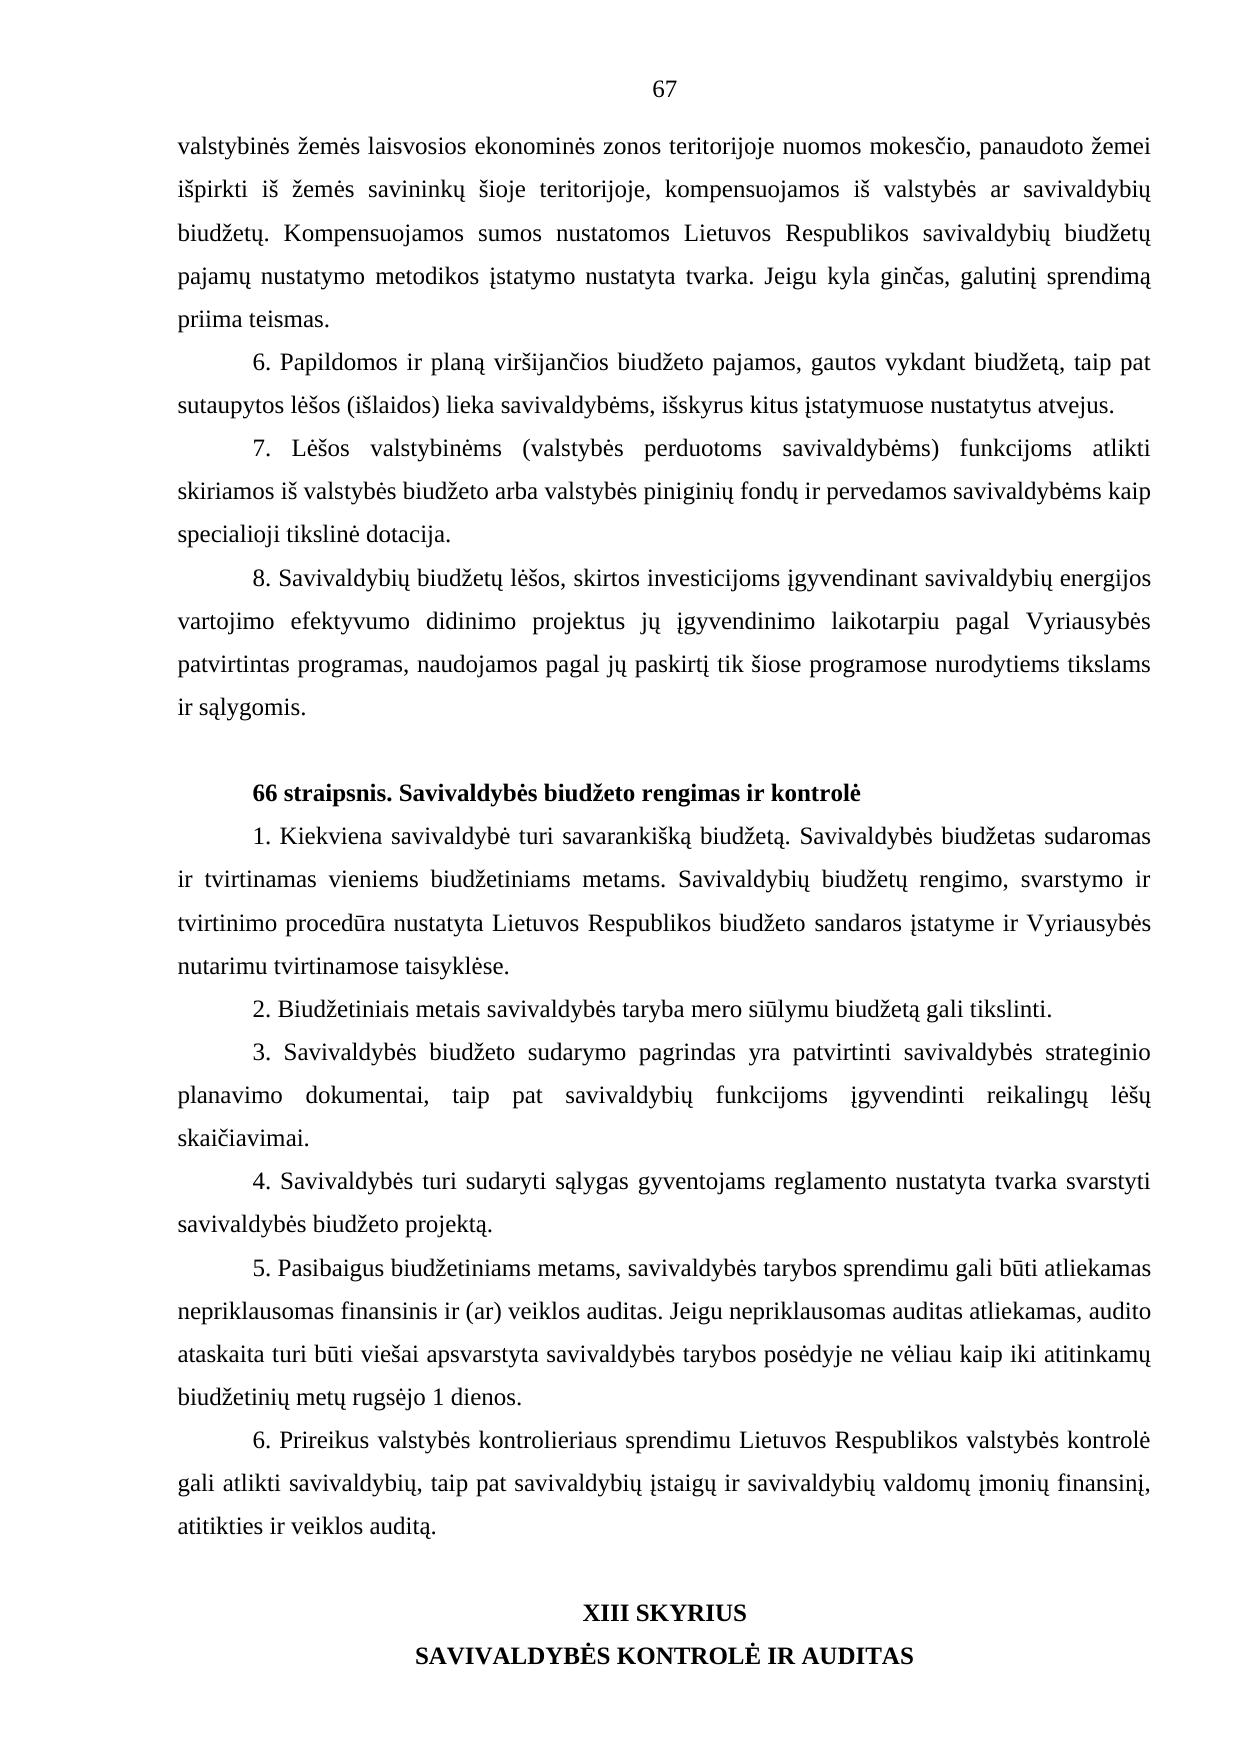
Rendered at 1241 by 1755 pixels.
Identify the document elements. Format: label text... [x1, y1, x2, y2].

text 2. Biudžetiniais metais savivaldybės taryba mero siūlymu biudžetą gali tikslinti. [177, 994, 1152, 1023]
text 1. Kiekviena savivaldybė turi savarankišką biudžetą. Savivaldybės biudžetas sudaromas ir tvirtinamas vieniems biudžetiniams metams. Savivaldybių biudžetų rengimo, svarstymo ir tvirtinimo procedūra nustatyta Lietuvos Respublikos biudžeto sandaros įstatyme ir Vyriausybės nutarimu tvirtinamose taisyklėse. [177, 821, 1152, 979]
text valstybinės žemės laisvosios ekonominės zonos teritorijoje nuomos mokesčio, panaudoto žemei išpirkti iš žemės savininkų šioje teritorijoje, kompensuojamos iš valstybės ar savivaldybių biudžetų. Kompensuojamos sumos nustatomos Lietuvos Respublikos savivaldybių biudžetų pajamų nustatymo metodikos įstatymo nustatyta tvarka. Jeigu kyla ginčas, galutinį sprendimą priima teismas. [177, 131, 1152, 333]
text 6. Prireikus valstybės kontrolieriaus sprendimu Lietuvos Respublikos valstybės kontrolė gali atlikti savivaldybių, taip pat savivaldybių įstaigų ir savivaldybių valdomų įmonių finansinį, atitikties ir veiklos auditą. [177, 1425, 1152, 1540]
text 6. Papildomos ir planą viršijančios biudžeto pajamos, gautos vykdant biudžetą, taip pat sutaupytos lėšos (išlaidos) lieka savivaldybėms, išskyrus kitus įstatymuose nustatytus atvejus. [177, 347, 1152, 419]
text SAVIVALDYBĖS KONTROLĖ IR AUDITAS [177, 1641, 1152, 1669]
text XIII SKYRIUS [177, 1598, 1152, 1626]
text 5. Pasibaigus biudžetiniams metams, savivaldybės tarybos sprendimu gali būti atliekamas nepriklausomas finansinis ir (ar) veiklos auditas. Jeigu nepriklausomas auditas atliekamas, audito ataskaita turi būti viešai apsvarstyta savivaldybės tarybos posėdyje ne vėliau kaip iki atitinkamų biudžetinių metų rugsėjo 1 dienos. [177, 1253, 1152, 1411]
text 7. Lėšos valstybinėms (valstybės perduotoms savivaldybėms) funkcijoms atlikti skiriamos iš valstybės biudžeto arba valstybės piniginių fondų ir pervedamos savivaldybėms kaip specialioji tikslinė dotacija. [177, 433, 1152, 548]
text 8. Savivaldybių biudžetų lėšos, skirtos investicijoms įgyvendinant savivaldybių energijos vartojimo efektyvumo didinimo projektus jų įgyvendinimo laikotarpiu pagal Vyriausybės patvirtintas programas, naudojamos pagal jų paskirtį tik šiose programose nurodytiems tikslams ir sąlygomis. [177, 563, 1152, 721]
text 66 straipsnis. Savivaldybės biudžeto rengimas ir kontrolė [177, 778, 1152, 807]
text 4. Savivaldybės turi sudaryti sąlygas gyventojams reglamento nustatyta tvarka svarstyti savivaldybės biudžeto projektą. [177, 1166, 1152, 1238]
text 3. Savivaldybės biudžeto sudarymo pagrindas yra patvirtinti savivaldybės strateginio planavimo dokumentai, taip pat savivaldybių funkcijoms įgyvendinti reikalingų lėšų skaičiavimai. [177, 1037, 1152, 1152]
